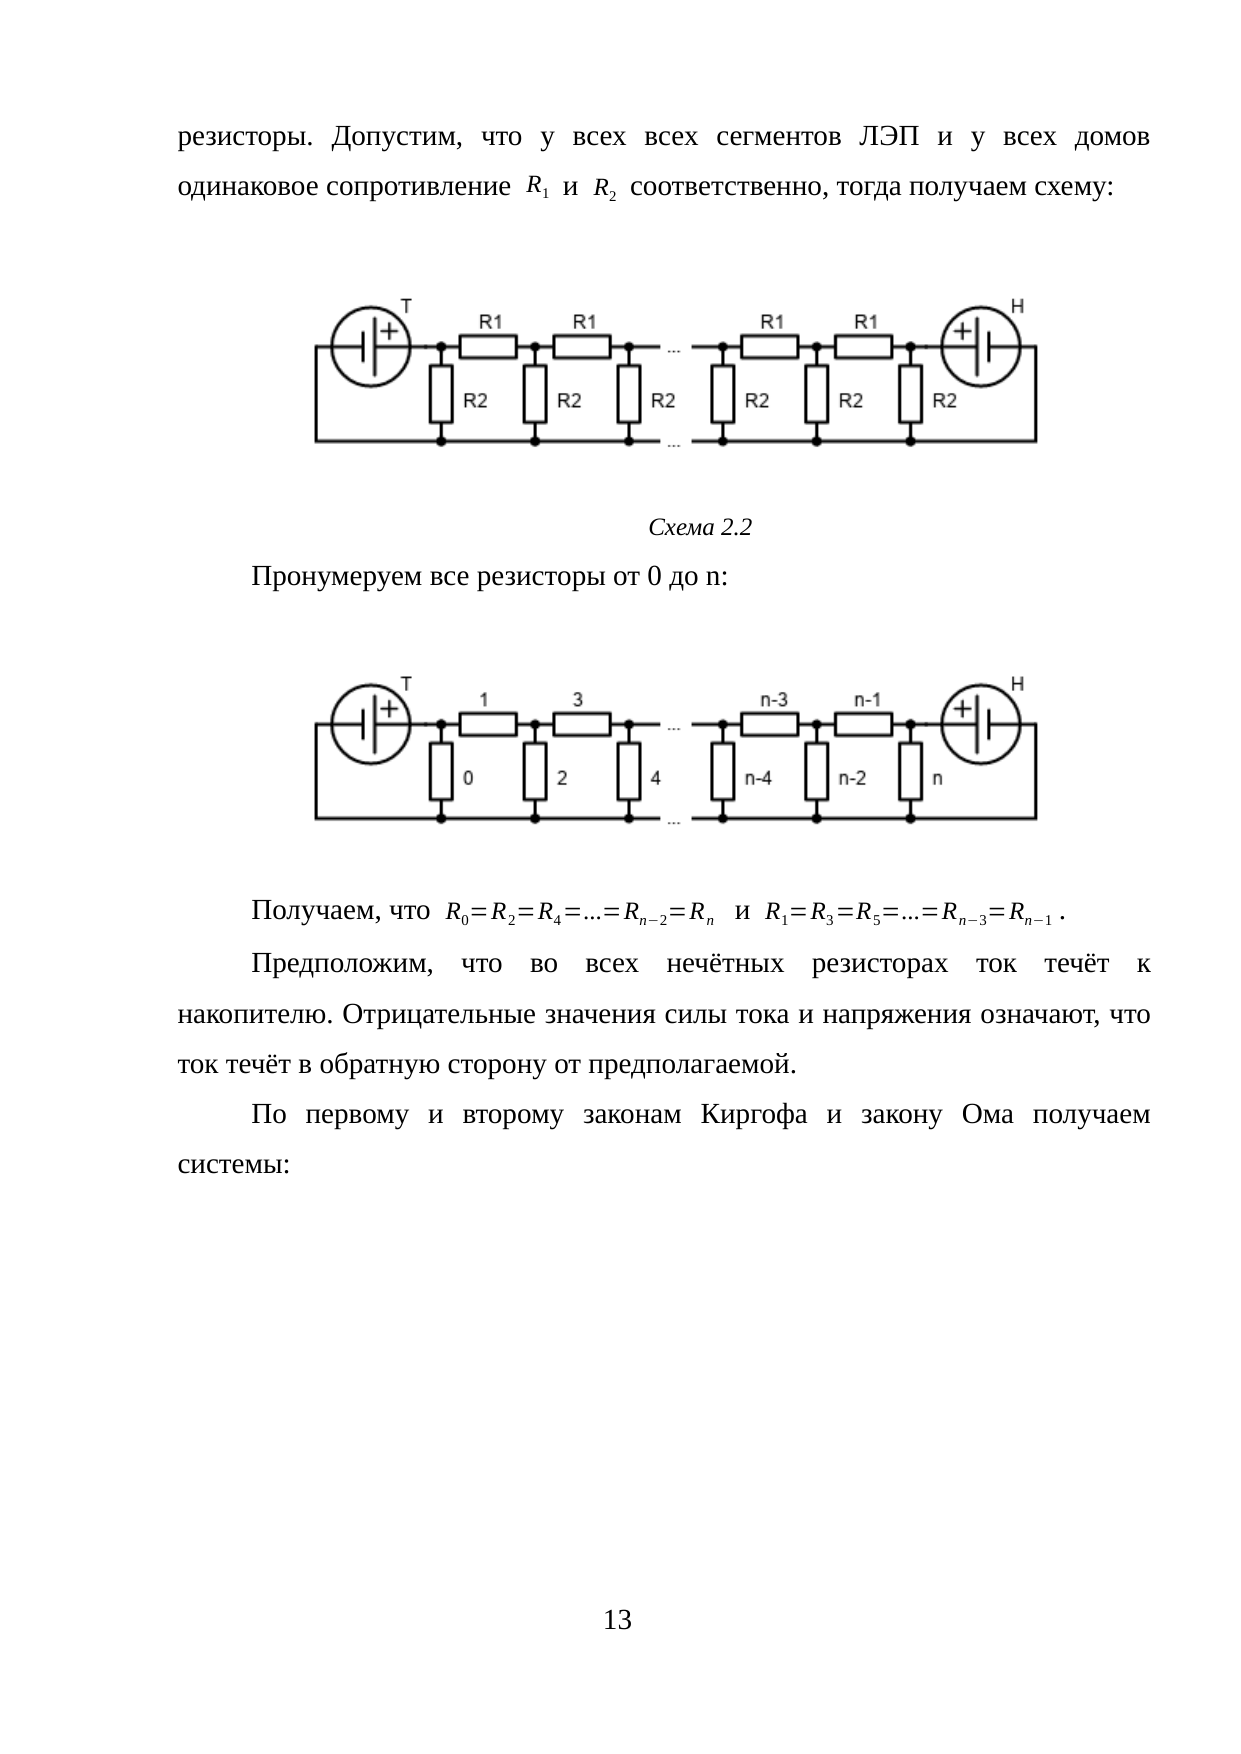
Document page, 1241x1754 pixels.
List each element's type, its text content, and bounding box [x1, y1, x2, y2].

text Предположим, что во всех нечётных резисторах ток течёт к накопителю. Отрицательные значения силы тока и напряжения означают, что ток течёт в обратную сторону от предполагаемой. [177, 945, 1152, 1079]
text По первому и второму законам Киргофа и закону Ома получаем системы: [177, 1096, 1152, 1180]
text Получаем, что и . [177, 876, 1152, 929]
text резисторы. Допустим, что у всех всех сегментов ЛЭП и у всех домов одинаковое сопротивление и соответственно, тогда получаем схему: [177, 118, 1152, 205]
text Пронумеруем все резисторы от 0 до n: [177, 222, 1152, 592]
picture [257, 234, 1072, 499]
text Схема 2.2 [257, 499, 1071, 541]
picture [257, 611, 1072, 876]
